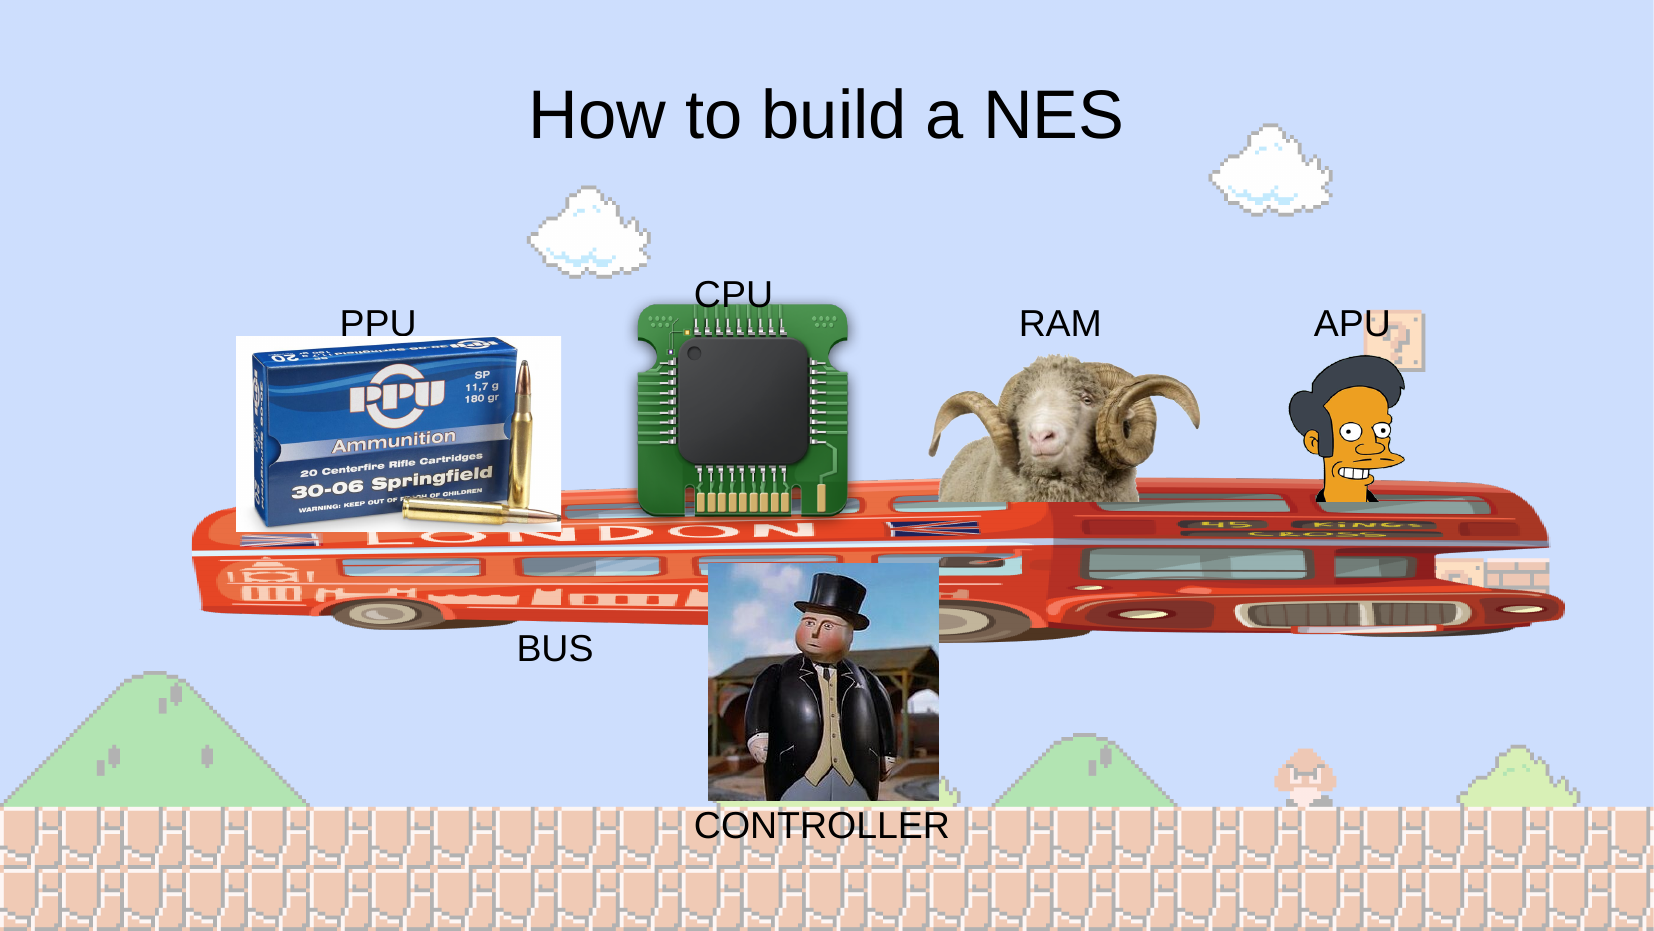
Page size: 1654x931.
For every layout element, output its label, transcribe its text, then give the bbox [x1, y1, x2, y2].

text_box BUS [501, 620, 680, 677]
title How to build a NES [82, 37, 1571, 193]
text_box CPU [679, 265, 857, 323]
text_box CONTROLLER [679, 797, 1034, 897]
text_box PPU [324, 295, 502, 336]
picture [191, 265, 1565, 801]
text_box RAM [1003, 295, 1182, 353]
text_box APU [1299, 295, 1477, 353]
